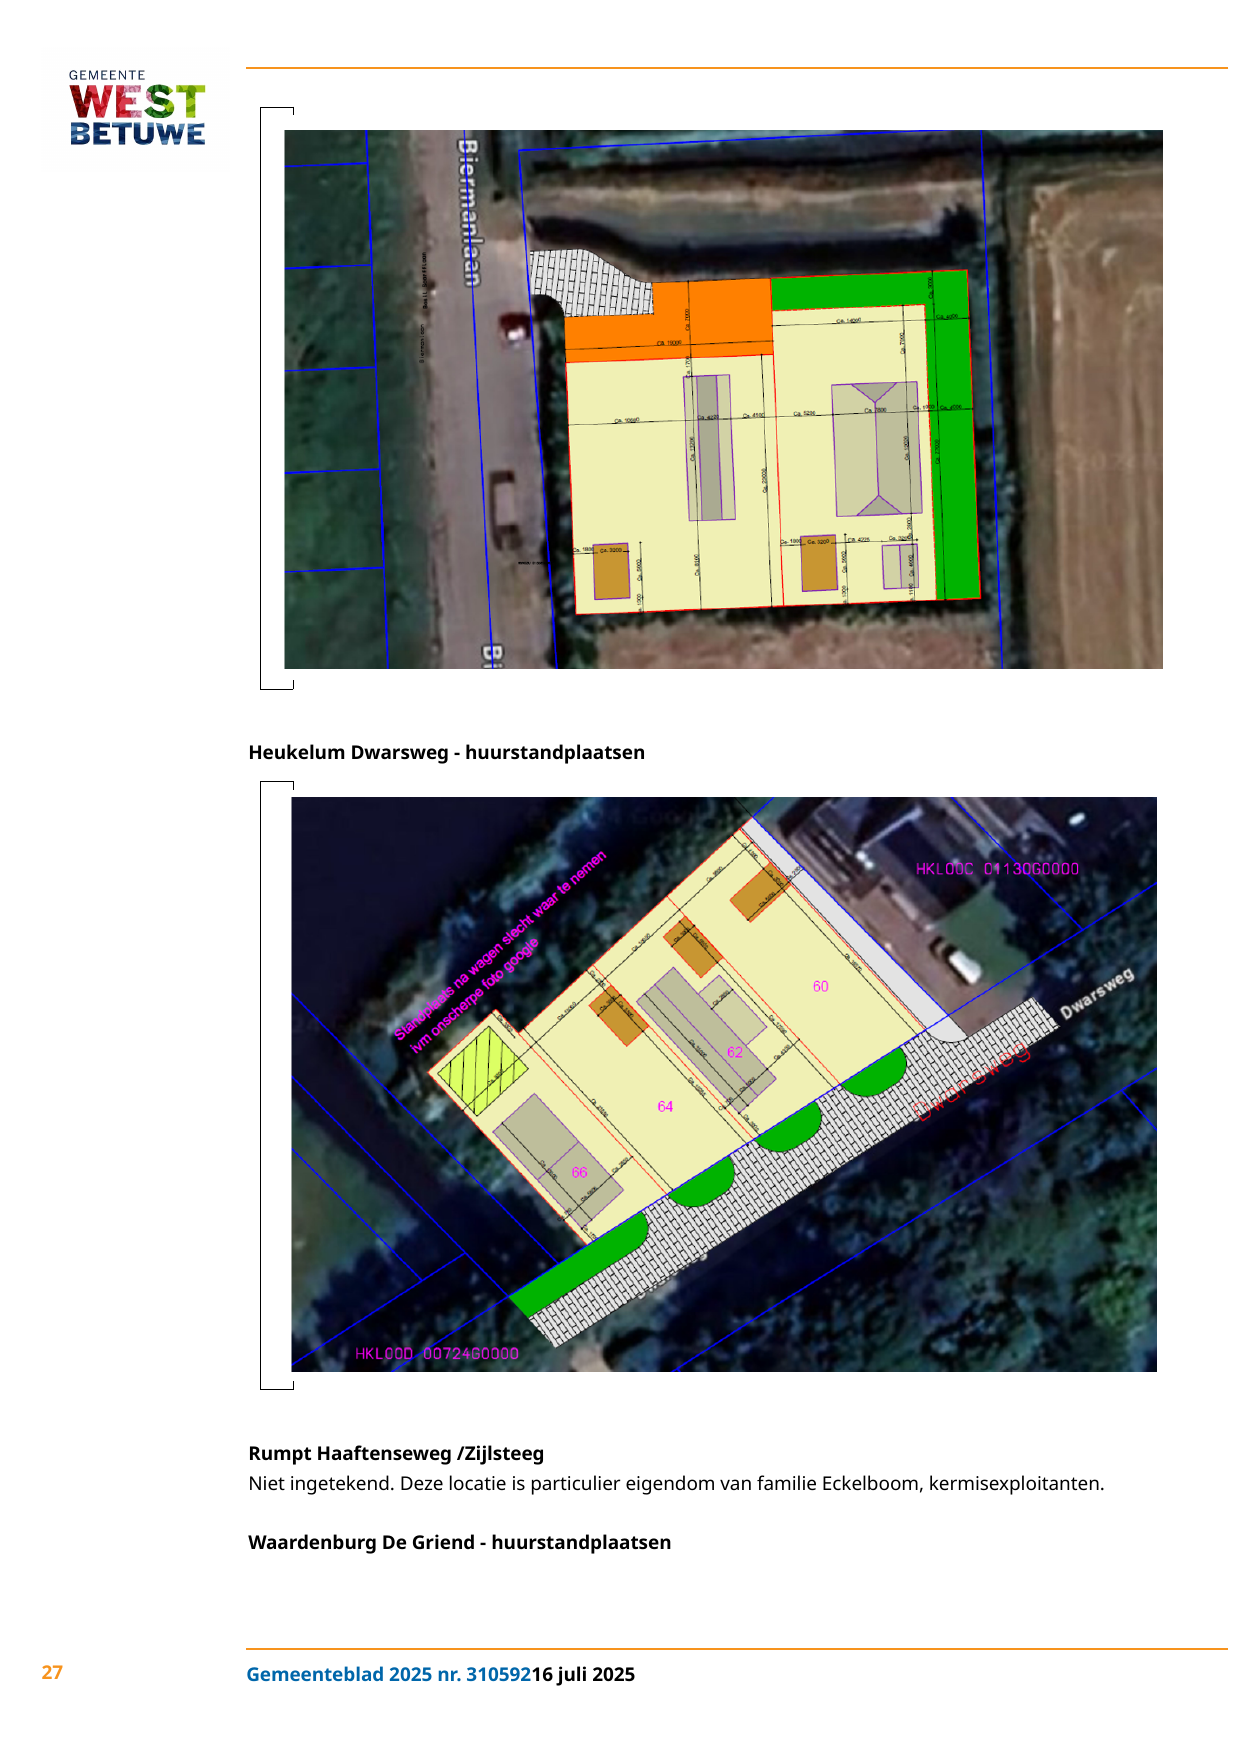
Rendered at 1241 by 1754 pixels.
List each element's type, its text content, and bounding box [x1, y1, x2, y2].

text Waardenburg De Griend - huurstandplaatsen [248, 1529, 1152, 1555]
text Niet ingetekend. Deze locatie is particulier eigendom van familie Eckelboom, kermisexploitanten. [248, 1470, 1152, 1496]
picture [41, 47, 231, 172]
picture [268, 790, 1173, 1381]
text Heukelum Dwarsweg - huurstandplaatsen [248, 739, 1152, 765]
picture [268, 115, 1173, 680]
text Rumpt Haaftenseweg /Zijlsteeg [248, 1440, 1152, 1466]
